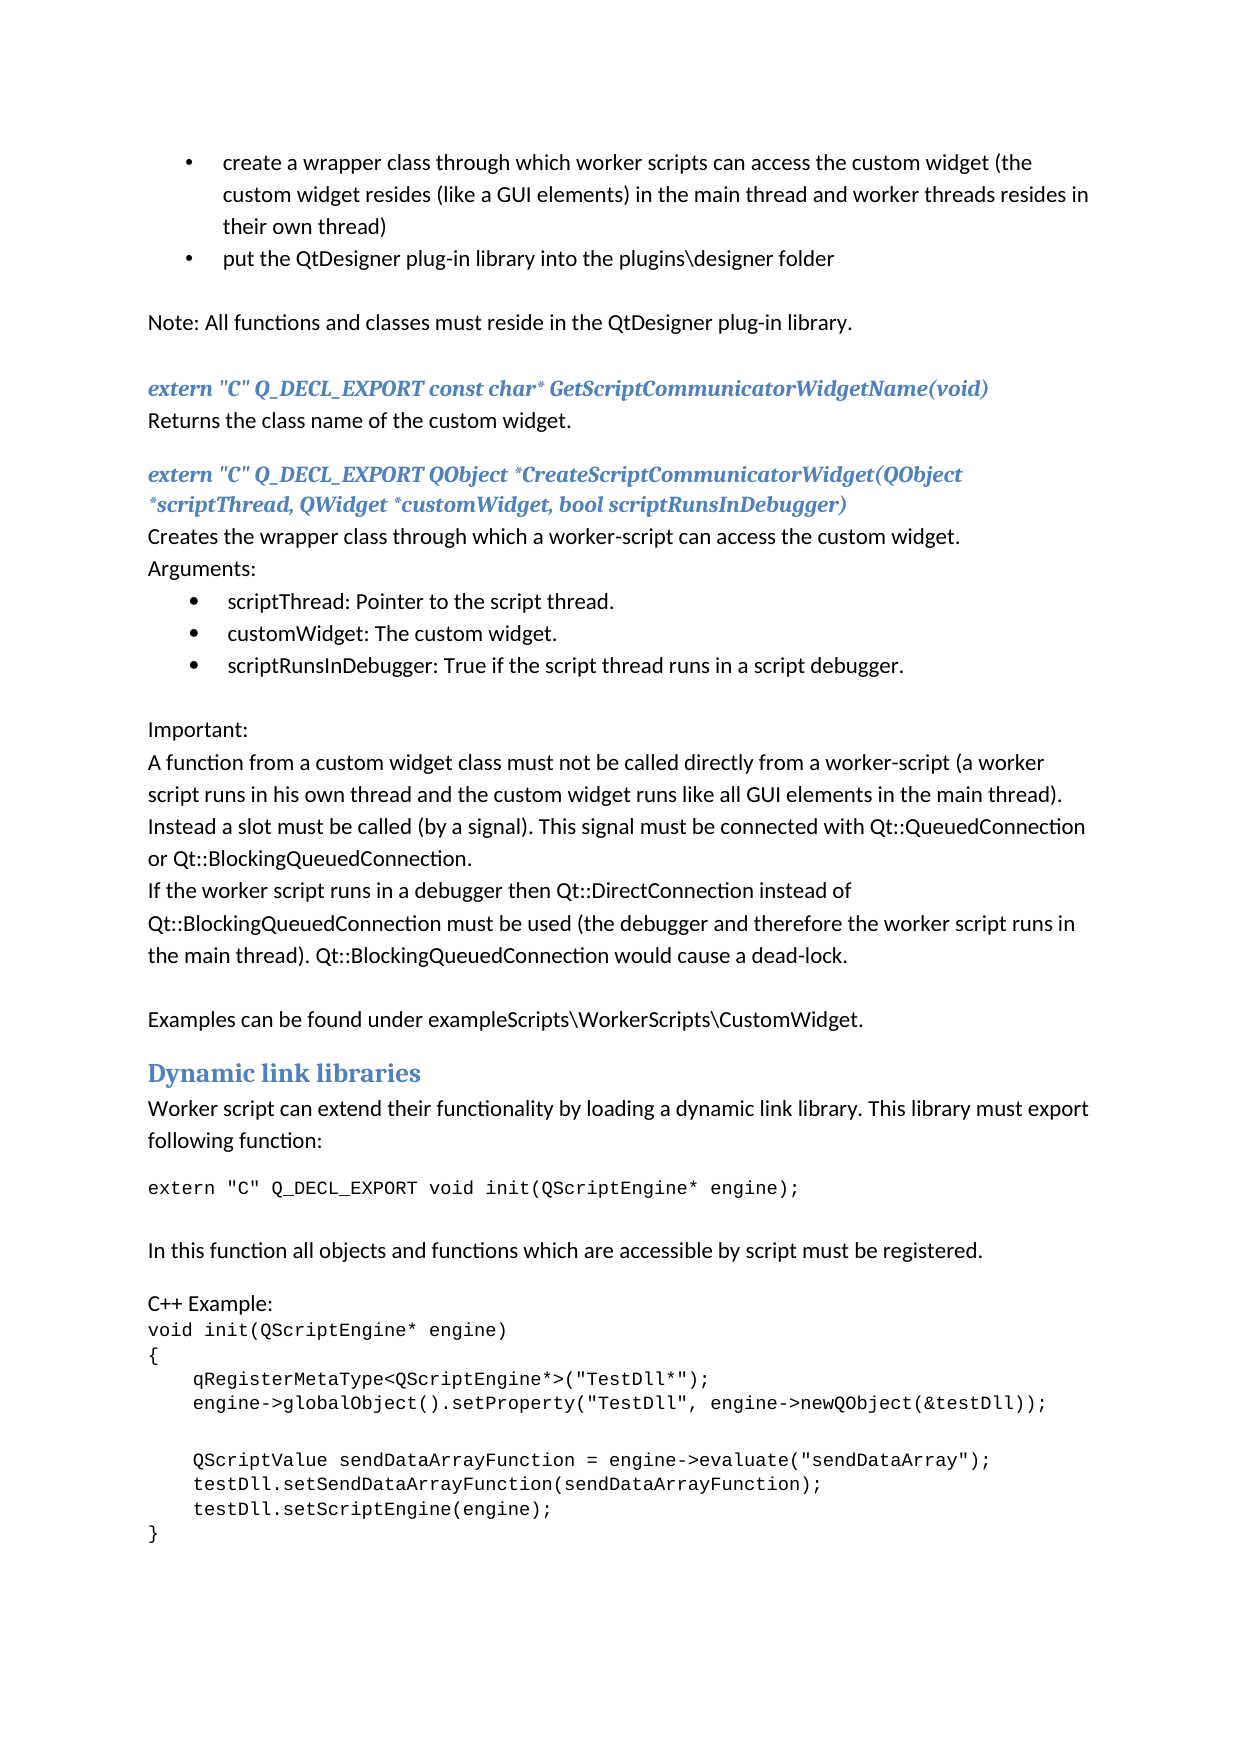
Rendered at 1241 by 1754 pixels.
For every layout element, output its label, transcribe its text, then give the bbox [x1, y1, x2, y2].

text Note: All functions and classes must reside in the QtDesigner plug-in library. [148, 308, 1093, 337]
text Examples can be found under exampleScripts\WorkerScripts\CustomWidget. [148, 1005, 1093, 1033]
text C++ Example: [148, 1289, 1093, 1317]
list customWidget: The custom widget. [190, 619, 1093, 647]
text Arguments: [148, 554, 1093, 583]
text Creates the wrapper class through which a worker-script can access the custom widget. [148, 522, 1093, 550]
text extern "C" Q_DECL_EXPORT void init(QScriptEngine* engine); [148, 1179, 1093, 1200]
list scriptRunsInDebugger: True if the script thread runs in a script debugger. [190, 651, 1093, 679]
text If the worker script runs in a debugger then Qt::DirectConnection instead of Qt::BlockingQueuedConnection must be used (the debugger and therefore the worker script runs in the main thread). Qt::BlockingQueuedConnection would cause a dead-lock. [148, 876, 1093, 969]
text QScriptValue sendDataArrayFunction = engine->evaluate("sendDataArray"); [148, 1451, 1093, 1472]
text void init(QScriptEngine* engine) [148, 1321, 1093, 1342]
list create a wrapper class through which worker scripts can access the custom widget (the custom widget resides (like a GUI elements) in the main thread and worker threads resides in their own thread) [185, 148, 1093, 240]
list put the QtDesigner plug-in library into the plugins\designer folder [185, 244, 1093, 272]
text } [148, 1524, 1093, 1545]
text Worker script can extend their functionality by loading a dynamic link library. This library must export following function: [148, 1094, 1093, 1154]
subtitle extern "C" Q_DECL_EXPORT QObject *CreateScriptCommunicatorWidget(QObject *scriptThread, QWidget *customWidget, bool scriptRunsInDebugger) [148, 462, 1093, 518]
text Returns the class name of the custom widget. [148, 406, 1093, 434]
text { [148, 1345, 1093, 1367]
subtitle extern "C" Q_DECL_EXPORT const char* GetScriptCommunicatorWidgetName(void) [148, 376, 1093, 402]
subtitle Dynamic link libraries [148, 1058, 1093, 1089]
text testDll.setScriptEngine(engine); [148, 1499, 1093, 1521]
text testDll.setSendDataArrayFunction(sendDataArrayFunction); [148, 1475, 1093, 1496]
text In this function all objects and functions which are accessible by script must be registered. [148, 1236, 1093, 1264]
text qRegisterMetaType<QScriptEngine*>("TestDll*"); [148, 1370, 1093, 1391]
list scriptThread: Pointer to the script thread. [190, 587, 1093, 615]
text Important: A function from a custom widget class must not be called directly from a worker-script (a worker script runs in his own thread and the custom widget runs like all GUI elements in the main thread). Instead a slot must be called (by a signal). This signal must be connected with Qt::QueuedConnection or Qt::BlockingQueuedConnection. [148, 716, 1093, 872]
text engine->globalObject().setProperty("TestDll", engine->newQObject(&testDll)); [148, 1394, 1093, 1415]
